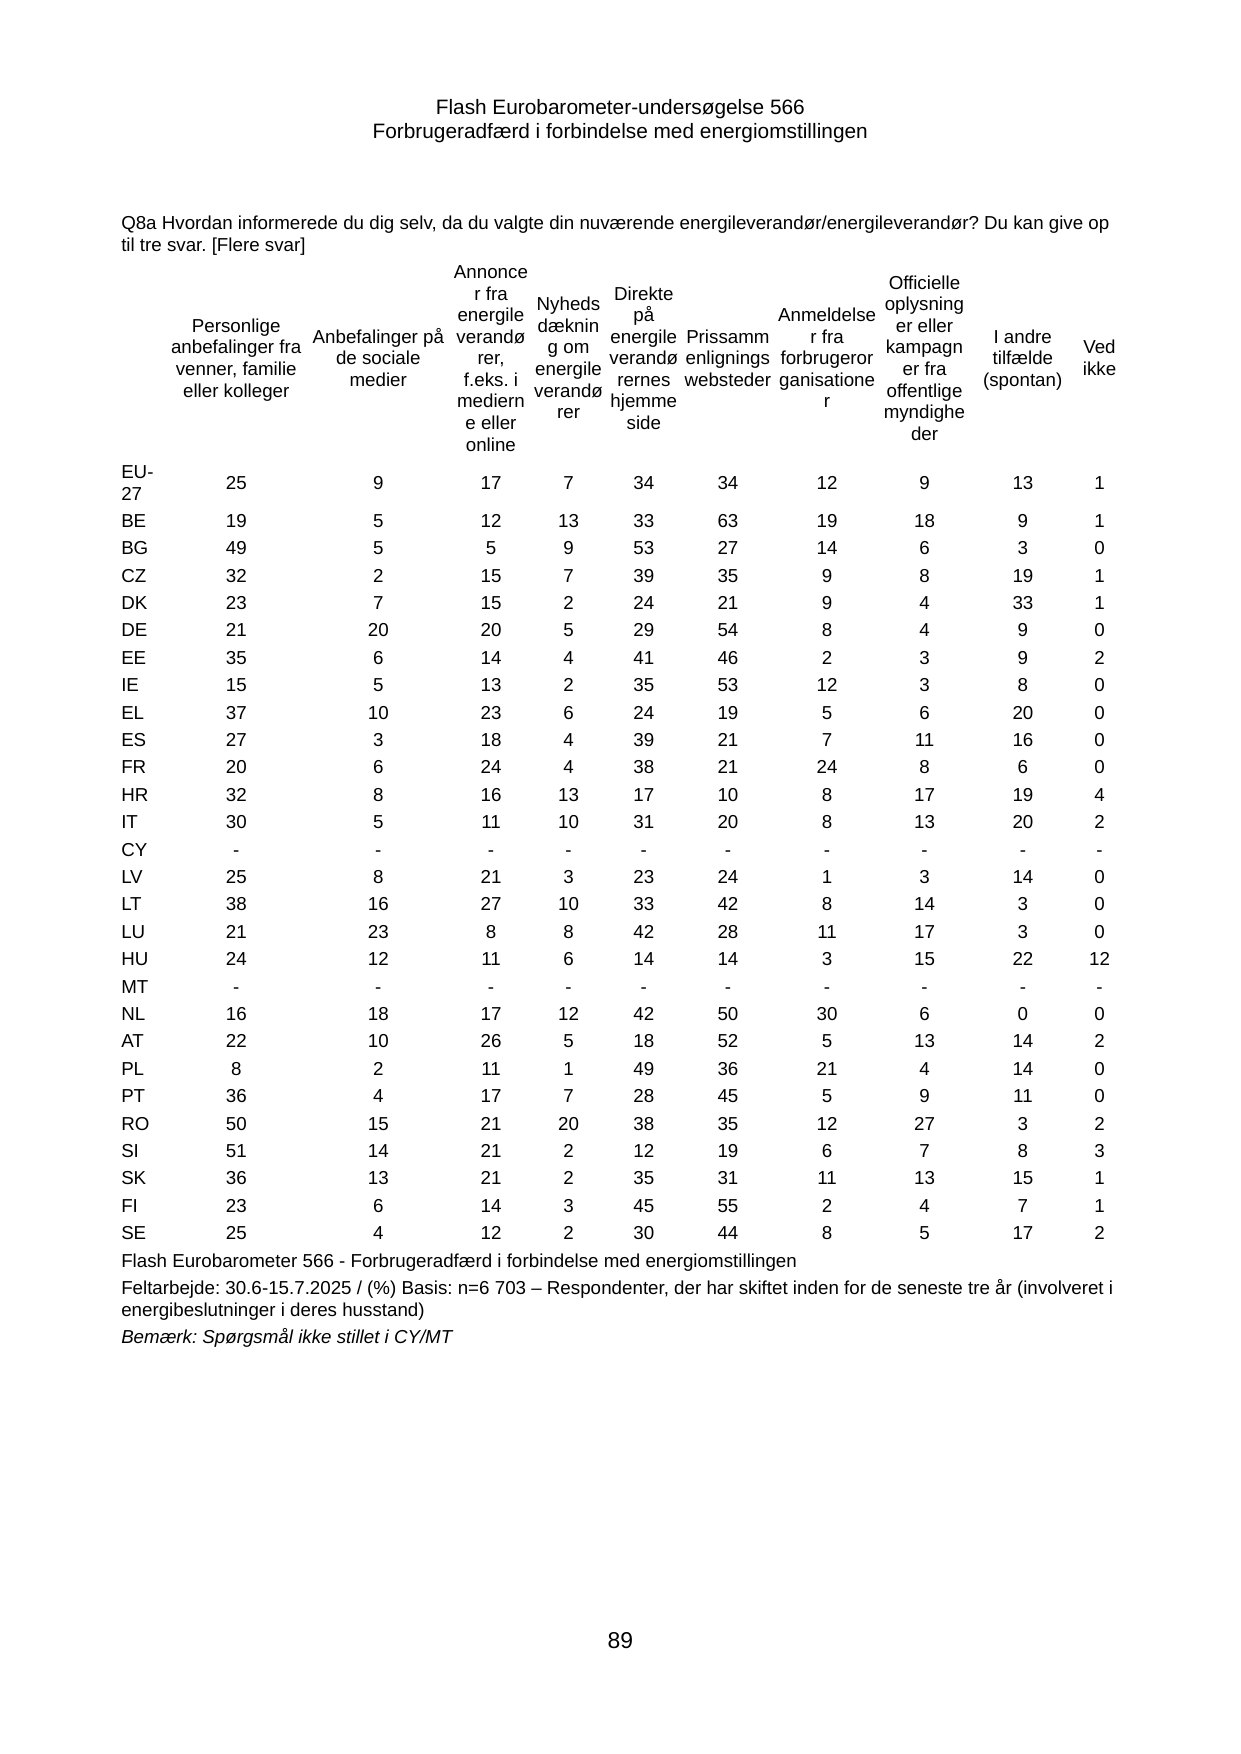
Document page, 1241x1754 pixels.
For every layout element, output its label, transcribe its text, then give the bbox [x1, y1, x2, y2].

table_cell 24 [451, 753, 531, 781]
table_cell 9 [880, 458, 969, 507]
table_cell 1 [774, 863, 880, 890]
table_cell 6 [880, 699, 969, 726]
table_cell - [531, 973, 606, 1000]
table_cell IT [118, 808, 167, 836]
table_cell 6 [531, 699, 606, 726]
table_cell 10 [681, 781, 774, 808]
table_cell 23 [167, 589, 305, 616]
table_cell 1 [1076, 562, 1122, 589]
table_cell 8 [305, 781, 451, 808]
table_cell 6 [531, 945, 606, 972]
table_cell 4 [880, 589, 969, 616]
table_cell - [969, 836, 1076, 863]
table_cell 14 [606, 945, 681, 972]
table_cell 5 [880, 1219, 969, 1246]
table_cell 55 [681, 1192, 774, 1219]
table_cell 7 [969, 1192, 1076, 1219]
table_cell 21 [451, 1164, 531, 1192]
table_cell 33 [969, 589, 1076, 616]
table_cell 0 [1076, 1082, 1122, 1109]
table_cell 3 [969, 918, 1076, 945]
table_cell HR [118, 781, 167, 808]
table_cell 5 [531, 1027, 606, 1055]
table_cell 2 [305, 1055, 451, 1082]
table_cell 19 [167, 507, 305, 534]
table_cell 9 [774, 589, 880, 616]
table_cell 5 [305, 507, 451, 534]
table_cell 8 [774, 890, 880, 918]
table_cell 8 [305, 863, 451, 890]
table_cell 53 [681, 671, 774, 698]
table_cell 27 [880, 1110, 969, 1137]
table_cell - [451, 836, 531, 863]
table_cell 9 [531, 534, 606, 562]
table_cell 30 [606, 1219, 681, 1246]
table_cell RO [118, 1110, 167, 1137]
table_cell 36 [681, 1055, 774, 1082]
table_cell 12 [1076, 945, 1122, 972]
table_cell 4 [531, 726, 606, 753]
table_cell 23 [167, 1192, 305, 1219]
table_cell 23 [305, 918, 451, 945]
table_cell 0 [1076, 753, 1122, 781]
table_cell 18 [305, 1000, 451, 1027]
table_cell - [167, 836, 305, 863]
table_cell 30 [774, 1000, 880, 1027]
table_cell SK [118, 1164, 167, 1192]
table_cell 37 [167, 699, 305, 726]
table_cell 13 [880, 1164, 969, 1192]
table_cell 0 [1076, 534, 1122, 562]
table_cell 54 [681, 616, 774, 644]
table_cell MT [118, 973, 167, 1000]
table_cell 5 [305, 671, 451, 698]
table_cell 2 [531, 1164, 606, 1192]
table_cell 20 [681, 808, 774, 836]
table_cell 8 [774, 808, 880, 836]
table_cell HU [118, 945, 167, 972]
table_cell 7 [531, 562, 606, 589]
table_cell 35 [167, 644, 305, 671]
table_cell 9 [969, 644, 1076, 671]
table_cell 9 [305, 458, 451, 507]
table_cell 3 [880, 863, 969, 890]
table_cell 6 [305, 644, 451, 671]
table_cell 6 [774, 1137, 880, 1164]
table_cell 18 [880, 507, 969, 534]
table_cell 46 [681, 644, 774, 671]
table_cell 12 [305, 945, 451, 972]
table_cell 52 [681, 1027, 774, 1055]
table_cell 16 [969, 726, 1076, 753]
table_cell PL [118, 1055, 167, 1082]
table_cell 13 [969, 458, 1076, 507]
table_cell 25 [167, 458, 305, 507]
table_cell 17 [606, 781, 681, 808]
table_cell Flash Eurobarometer 566 - Forbrugeradfærd i forbindelse med energiomstillingen [118, 1246, 1122, 1274]
table_cell NL [118, 1000, 167, 1027]
table_cell 35 [681, 562, 774, 589]
table_cell 0 [1076, 918, 1122, 945]
table_cell 2 [1076, 1219, 1122, 1246]
table_cell 8 [880, 753, 969, 781]
table_cell 1 [1076, 1164, 1122, 1192]
table_cell 21 [774, 1055, 880, 1082]
table_cell 14 [880, 890, 969, 918]
table_cell - [1076, 836, 1122, 863]
table_cell 38 [606, 753, 681, 781]
table_cell 8 [774, 781, 880, 808]
table_cell 10 [305, 699, 451, 726]
table_cell 29 [606, 616, 681, 644]
table_cell 2 [531, 589, 606, 616]
table_cell - [681, 836, 774, 863]
table_cell 25 [167, 1219, 305, 1246]
table_cell 39 [606, 562, 681, 589]
table_cell 8 [531, 918, 606, 945]
table_cell 24 [774, 753, 880, 781]
table_cell Anmeldelser fra forbrugerorganisationer [774, 258, 880, 458]
table_cell - [606, 973, 681, 1000]
table_cell IE [118, 671, 167, 698]
table_cell 12 [774, 458, 880, 507]
table_cell Personlige anbefalinger fra venner, familie eller kolleger [167, 258, 305, 458]
table_cell 10 [531, 890, 606, 918]
table_cell Ved ikke [1076, 258, 1122, 458]
table_cell 14 [451, 1192, 531, 1219]
table_cell 1 [1076, 458, 1122, 507]
table_cell 21 [451, 1110, 531, 1137]
table_cell 8 [969, 671, 1076, 698]
table_cell 21 [451, 1137, 531, 1164]
table_cell 6 [305, 1192, 451, 1219]
table_cell DE [118, 616, 167, 644]
table_cell 5 [451, 534, 531, 562]
table_cell 12 [606, 1137, 681, 1164]
table_cell - [531, 836, 606, 863]
table_cell 20 [969, 808, 1076, 836]
table_cell 27 [681, 534, 774, 562]
table_cell Prissammenligningswebsteder [681, 258, 774, 458]
table_cell 24 [167, 945, 305, 972]
table_cell [118, 258, 167, 458]
table_cell 19 [681, 699, 774, 726]
table_cell 16 [305, 890, 451, 918]
table_cell 13 [880, 808, 969, 836]
table_cell - [880, 836, 969, 863]
table_cell 0 [1076, 890, 1122, 918]
table_cell EL [118, 699, 167, 726]
table_cell Direkte på energileverandørernes hjemmeside [606, 258, 681, 458]
table_cell - [774, 973, 880, 1000]
table_cell 15 [880, 945, 969, 972]
table_cell - [451, 973, 531, 1000]
table_cell 3 [305, 726, 451, 753]
table_cell 21 [681, 589, 774, 616]
table_cell 20 [451, 616, 531, 644]
table_cell 4 [531, 753, 606, 781]
table_cell 13 [531, 781, 606, 808]
table_cell 6 [880, 534, 969, 562]
table_cell 11 [451, 945, 531, 972]
table_cell 19 [681, 1137, 774, 1164]
table_cell 7 [774, 726, 880, 753]
table_cell 38 [606, 1110, 681, 1137]
table_cell 14 [969, 863, 1076, 890]
table_cell ES [118, 726, 167, 753]
table_cell DK [118, 589, 167, 616]
table_cell 3 [969, 890, 1076, 918]
table_cell 49 [167, 534, 305, 562]
table_cell 9 [969, 616, 1076, 644]
table_cell 12 [451, 507, 531, 534]
table_cell LV [118, 863, 167, 890]
table_cell 42 [606, 1000, 681, 1027]
table_cell Nyhedsdækning om energileverandører [531, 258, 606, 458]
table_cell 20 [305, 616, 451, 644]
table_cell 10 [305, 1027, 451, 1055]
table_cell 0 [969, 1000, 1076, 1027]
table_cell SI [118, 1137, 167, 1164]
table_cell 21 [681, 753, 774, 781]
table_cell 8 [880, 562, 969, 589]
table_cell 11 [451, 1055, 531, 1082]
table_cell AT [118, 1027, 167, 1055]
table_cell 5 [774, 1082, 880, 1109]
table_cell 0 [1076, 863, 1122, 890]
table_cell 2 [531, 1219, 606, 1246]
table_cell 3 [774, 945, 880, 972]
table_cell 15 [451, 589, 531, 616]
table_cell 14 [774, 534, 880, 562]
table_cell - [681, 973, 774, 1000]
table_cell - [167, 973, 305, 1000]
table_cell 14 [969, 1027, 1076, 1055]
table_cell 8 [774, 616, 880, 644]
table_cell 39 [606, 726, 681, 753]
table_cell 12 [531, 1000, 606, 1027]
table_cell 12 [451, 1219, 531, 1246]
table_cell 9 [774, 562, 880, 589]
table_cell 25 [167, 863, 305, 890]
table_cell 17 [451, 1000, 531, 1027]
table_cell BG [118, 534, 167, 562]
table_cell Bemærk: Spørgsmål ikke stillet i CY/MT [118, 1323, 1122, 1350]
table_cell 11 [774, 1164, 880, 1192]
table_cell 21 [451, 863, 531, 890]
table_cell 2 [1076, 1027, 1122, 1055]
table_cell 14 [305, 1137, 451, 1164]
table_cell 22 [969, 945, 1076, 972]
table_cell 2 [1076, 1110, 1122, 1137]
table_cell 2 [1076, 644, 1122, 671]
table_cell 15 [451, 562, 531, 589]
table_cell 2 [531, 671, 606, 698]
table_cell 3 [880, 644, 969, 671]
table_cell - [305, 836, 451, 863]
table_cell 34 [681, 458, 774, 507]
table_cell 31 [606, 808, 681, 836]
table_cell 35 [681, 1110, 774, 1137]
table_cell - [774, 836, 880, 863]
table_cell 4 [305, 1082, 451, 1109]
table_cell EE [118, 644, 167, 671]
table_cell 14 [451, 644, 531, 671]
table_cell 19 [969, 781, 1076, 808]
table_cell 17 [880, 781, 969, 808]
table_cell Annoncer fra energileverandører, f.eks. i medierne eller online [451, 258, 531, 458]
table_cell 24 [606, 699, 681, 726]
table_cell LT [118, 890, 167, 918]
table_cell 5 [774, 1027, 880, 1055]
table_cell 15 [305, 1110, 451, 1137]
table_cell 23 [606, 863, 681, 890]
table_cell 2 [531, 1137, 606, 1164]
table_cell 31 [681, 1164, 774, 1192]
table_cell 26 [451, 1027, 531, 1055]
table_cell 13 [305, 1164, 451, 1192]
table_cell 14 [969, 1055, 1076, 1082]
table_cell - [606, 836, 681, 863]
table_cell Anbefalinger på de sociale medier [305, 258, 451, 458]
table_cell 35 [606, 1164, 681, 1192]
table_cell 20 [167, 753, 305, 781]
table_cell 41 [606, 644, 681, 671]
table_cell 21 [681, 726, 774, 753]
table_cell 34 [606, 458, 681, 507]
table_cell 49 [606, 1055, 681, 1082]
table_cell 1 [1076, 507, 1122, 534]
table_cell 27 [167, 726, 305, 753]
table_cell 45 [681, 1082, 774, 1109]
table_cell 5 [305, 534, 451, 562]
table_cell 3 [531, 863, 606, 890]
table_cell 11 [969, 1082, 1076, 1109]
table_cell 21 [167, 918, 305, 945]
table_cell 53 [606, 534, 681, 562]
table_cell 28 [606, 1082, 681, 1109]
table_cell 50 [681, 1000, 774, 1027]
table_cell 36 [167, 1164, 305, 1192]
table_cell 42 [681, 890, 774, 918]
table_cell PT [118, 1082, 167, 1109]
table_cell 1 [1076, 589, 1122, 616]
table_cell 12 [774, 1110, 880, 1137]
table_cell 19 [969, 562, 1076, 589]
table_cell 4 [880, 1192, 969, 1219]
table_cell 20 [969, 699, 1076, 726]
table_cell 4 [305, 1219, 451, 1246]
table_cell 8 [969, 1137, 1076, 1164]
table_cell 3 [1076, 1137, 1122, 1164]
table_cell 17 [880, 918, 969, 945]
table_cell SE [118, 1219, 167, 1246]
table_cell 0 [1076, 1055, 1122, 1082]
table_cell FR [118, 753, 167, 781]
table_cell 23 [451, 699, 531, 726]
table_cell 9 [880, 1082, 969, 1109]
table_cell - [880, 973, 969, 1000]
table_cell 14 [681, 945, 774, 972]
table_cell BE [118, 507, 167, 534]
table_cell 16 [451, 781, 531, 808]
table_cell 24 [681, 863, 774, 890]
table_cell 33 [606, 507, 681, 534]
table_cell 0 [1076, 671, 1122, 698]
table_header Q8a Hvordan informerede du dig selv, da du valgte din nuværende energileverandør/energileverandør? Du kan give op til tre svar. [Flere svar] [118, 209, 1122, 258]
table_cell 38 [167, 890, 305, 918]
table_cell 11 [451, 808, 531, 836]
table_cell 36 [167, 1082, 305, 1109]
table_cell 21 [167, 616, 305, 644]
table_cell 8 [451, 918, 531, 945]
table_cell 42 [606, 918, 681, 945]
table_cell EU-27 [118, 458, 167, 507]
table_cell 1 [1076, 1192, 1122, 1219]
table_cell 7 [531, 1082, 606, 1109]
table_cell 7 [880, 1137, 969, 1164]
table_cell 0 [1076, 616, 1122, 644]
table_cell 4 [531, 644, 606, 671]
table_cell 50 [167, 1110, 305, 1137]
table_cell CY [118, 836, 167, 863]
table_cell 20 [531, 1110, 606, 1137]
table_cell 6 [305, 753, 451, 781]
table_cell 51 [167, 1137, 305, 1164]
table_cell 13 [880, 1027, 969, 1055]
table_cell CZ [118, 562, 167, 589]
table_cell - [1076, 973, 1122, 1000]
table_cell 16 [167, 1000, 305, 1027]
table_cell 7 [305, 589, 451, 616]
table_cell 18 [451, 726, 531, 753]
table_cell 0 [1076, 1000, 1122, 1027]
table_cell 0 [1076, 726, 1122, 753]
table_cell 2 [305, 562, 451, 589]
table_cell 19 [774, 507, 880, 534]
table_cell 0 [1076, 699, 1122, 726]
table_cell 32 [167, 562, 305, 589]
table_cell 11 [880, 726, 969, 753]
table_cell 33 [606, 890, 681, 918]
table_cell 63 [681, 507, 774, 534]
table_cell - [305, 973, 451, 1000]
table_cell 27 [451, 890, 531, 918]
table_cell 35 [606, 671, 681, 698]
table_cell 10 [531, 808, 606, 836]
table_cell 5 [774, 699, 880, 726]
table_cell 2 [1076, 808, 1122, 836]
table_cell 11 [774, 918, 880, 945]
table_cell 3 [880, 671, 969, 698]
table_cell 15 [167, 671, 305, 698]
table_cell 7 [531, 458, 606, 507]
table_cell 6 [969, 753, 1076, 781]
table_cell 6 [880, 1000, 969, 1027]
table_cell Feltarbejde: 30.6-15.7.2025 / (%) Basis: n=6 703 – Respondenter, der har skiftet inden for de seneste tre år (involveret i energibeslutninger i deres husstand) [118, 1274, 1122, 1323]
table_cell 30 [167, 808, 305, 836]
table_cell 18 [606, 1027, 681, 1055]
table_cell 5 [531, 616, 606, 644]
table_cell 1 [531, 1055, 606, 1082]
table_cell FI [118, 1192, 167, 1219]
table_cell 24 [606, 589, 681, 616]
table_cell 3 [531, 1192, 606, 1219]
table_cell 9 [969, 507, 1076, 534]
table_cell 28 [681, 918, 774, 945]
table_cell 17 [451, 1082, 531, 1109]
table_cell 8 [774, 1219, 880, 1246]
table_cell 32 [167, 781, 305, 808]
table_cell 15 [969, 1164, 1076, 1192]
table_cell LU [118, 918, 167, 945]
table_cell 3 [969, 534, 1076, 562]
table_cell 22 [167, 1027, 305, 1055]
table_cell 5 [305, 808, 451, 836]
table_cell 13 [451, 671, 531, 698]
table_cell Officielle oplysninger eller kampagner fra offentlige myndigheder [880, 258, 969, 458]
table_cell 44 [681, 1219, 774, 1246]
table_cell 45 [606, 1192, 681, 1219]
table_cell 4 [880, 1055, 969, 1082]
table_cell 12 [774, 671, 880, 698]
table_cell 13 [531, 507, 606, 534]
table_cell 2 [774, 644, 880, 671]
table_cell 17 [451, 458, 531, 507]
table_cell - [969, 973, 1076, 1000]
table_cell 17 [969, 1219, 1076, 1246]
table_cell 4 [880, 616, 969, 644]
table_cell 4 [1076, 781, 1122, 808]
table_cell 2 [774, 1192, 880, 1219]
table_cell 3 [969, 1110, 1076, 1137]
table_cell I andre tilfælde (spontan) [969, 258, 1076, 458]
table_cell 8 [167, 1055, 305, 1082]
